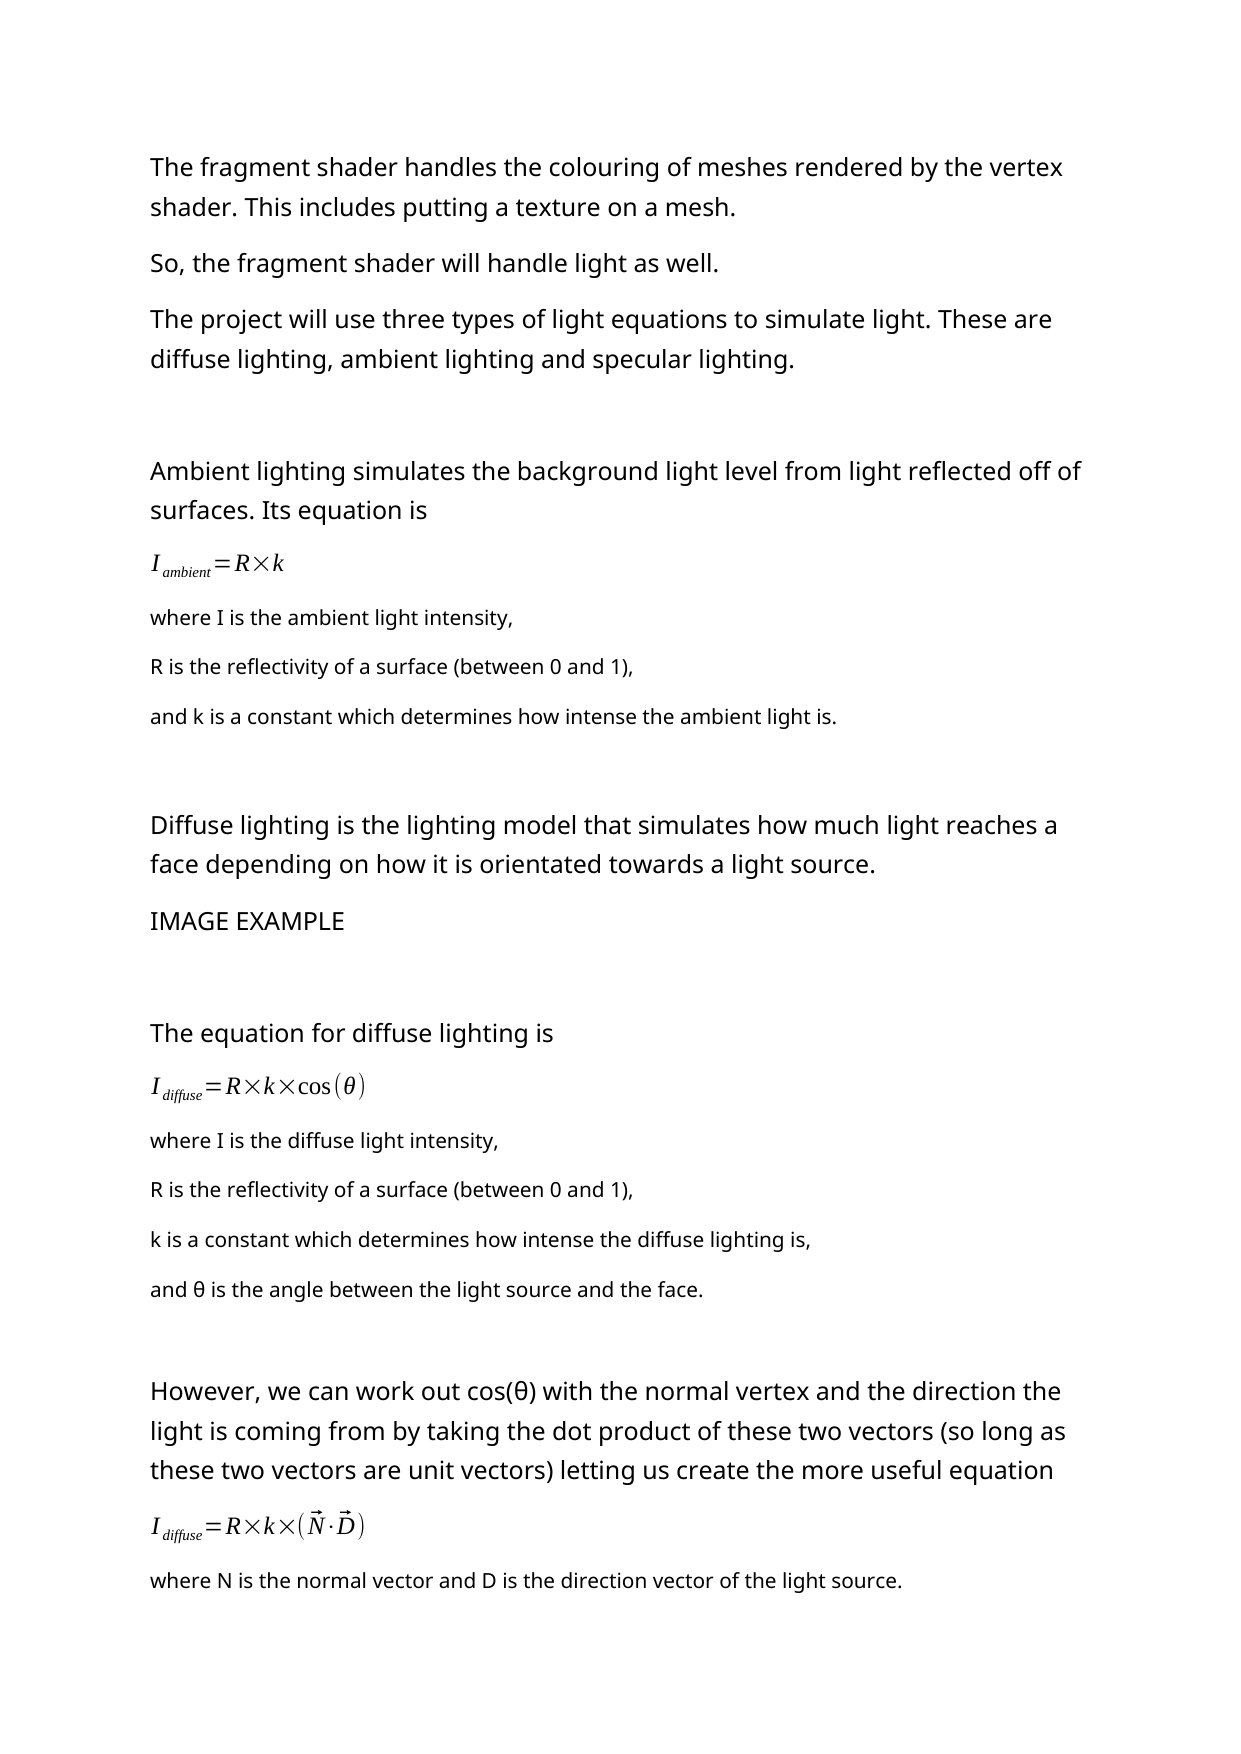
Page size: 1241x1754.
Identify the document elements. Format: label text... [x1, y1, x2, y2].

text where I is the ambient light intensity, [150, 603, 1090, 631]
text The fragment shader handles the colouring of meshes rendered by the vertex shader. This includes putting a texture on a mesh. [150, 150, 1090, 223]
text So, the fragment shader will handle light as well. [150, 246, 1090, 280]
text R is the reflectivity of a surface (between 0 and 1), [150, 652, 1090, 681]
text Diffuse lighting is the lighting model that simulates how much light reaches a face depending on how it is orientated towards a light source. [150, 808, 1090, 881]
text However, we can work out cos(θ) with the normal vertex and the direction the light is coming from by taking the dot product of these two vectors (so long as these two vectors are unit vectors) letting us create the more useful equation [150, 1374, 1090, 1487]
text and k is a constant which determines how intense the ambient light is. [150, 702, 1090, 730]
text R is the reflectivity of a surface (between 0 and 1), [150, 1176, 1090, 1204]
text and θ is the angle between the light source and the face. [150, 1275, 1090, 1303]
text The equation for diffuse lighting is [150, 1016, 1090, 1050]
text IMAGE EXAMPLE [150, 903, 1090, 937]
text where I is the diffuse light intensity, [150, 1126, 1090, 1154]
text where N is the normal vector and D is the direction vector of the light source. [150, 1566, 1090, 1594]
text k is a constant which determines how intense the diffuse lighting is, [150, 1225, 1090, 1253]
text Ambient lighting simulates the background light level from light reflected off of surfaces. Its equation is [150, 453, 1090, 527]
text The project will use three types of light equations to simulate light. These are diffuse lighting, ambient lighting and specular lighting. [150, 302, 1090, 375]
